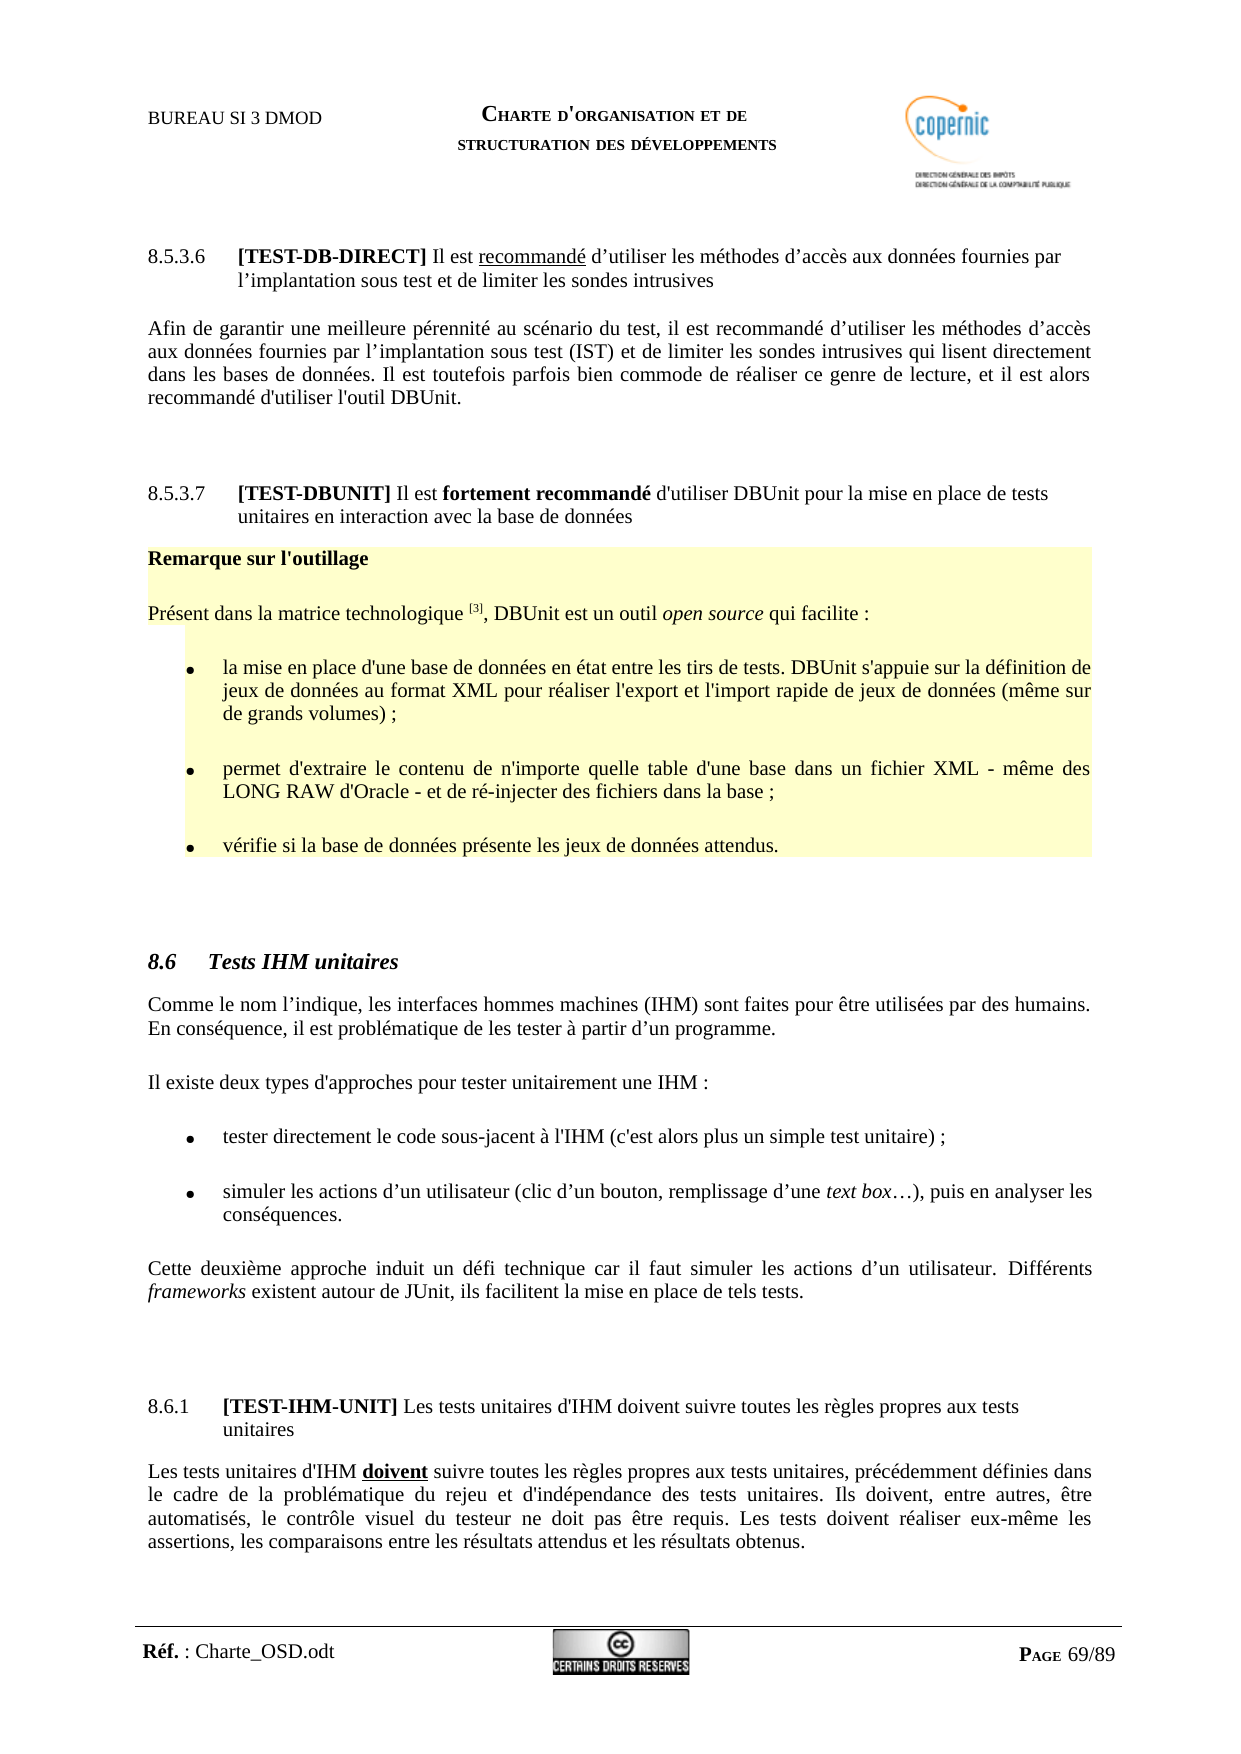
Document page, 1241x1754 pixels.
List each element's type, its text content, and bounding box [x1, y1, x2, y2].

subtitle Tests IHM unitaires [148, 949, 1092, 974]
list vérifie si la base de données présente les jeux de données attendus. [185, 834, 1092, 857]
picture [890, 84, 1087, 198]
text Il existe deux types d'approches pour tester unitairement une IHM : [148, 1071, 1092, 1094]
text Afin de garantir une meilleure pérennité au scénario du test, il est recommandé d’utiliser les méthodes d’accès aux données fournies par l’implantation sous test (IST) et de limiter les sondes intrusives qui lisent directement dans les bases de données. Il est toutefois parfois bien commode de réaliser ce genre de lecture, et il est alors recommandé d'utiliser l'outil DBUnit. [148, 317, 1092, 409]
list tester directement le code sous-jacent à l'IHM (c'est alors plus un simple test unitaire) ; [185, 1125, 1092, 1148]
picture [552, 1629, 690, 1675]
subtitle [TEST-DBUNIT] Il est fortement recommandé d'utiliser DBUnit pour la mise en place de tests unitaires en interaction avec la base de données [148, 482, 1092, 528]
text Comme le nom l’indique, les interfaces hommes machines (IHM) sont faites pour être utilisées par des humains. En conséquence, il est problématique de les tester à partir d’un programme. [148, 993, 1092, 1039]
subtitle [TEST-DB-DIRECT] Il est recommandé d’utiliser les méthodes d’accès aux données fournies par l’implantation sous test et de limiter les sondes intrusives [148, 245, 1092, 292]
list permet d'extraire le contenu de n'importe quelle table d'une base dans un fichier XML - même des LONG RAW d'Oracle - et de ré-injecter des fichiers dans la base ; [185, 757, 1092, 803]
text Remarque sur l'outillage [148, 547, 1092, 570]
text Présent dans la matrice technologique [3], DBUnit est un outil open source qui facilite : [148, 602, 1092, 625]
list la mise en place d'une base de données en état entre les tirs de tests. DBUnit s'appuie sur la définition de jeux de données au format XML pour réaliser l'export et l'import rapide de jeux de données (même sur de grands volumes) ; [185, 656, 1092, 725]
list simuler les actions d’un utilisateur (clic d’un bouton, remplissage d’une text box…), puis en analyser les conséquences. [185, 1179, 1092, 1226]
text Cette deuxième approche induit un défi technique car il faut simuler les actions d’un utilisateur. Différents frameworks existent autour de JUnit, ils facilitent la mise en place de tels tests. [148, 1257, 1092, 1303]
subtitle [TEST-IHM-UNIT] Les tests unitaires d'IHM doivent suivre toutes les règles propres aux tests unitaires [148, 1395, 1092, 1441]
text Les tests unitaires d'IHM doivent suivre toutes les règles propres aux tests unitaires, précédemment définies dans le cadre de la problématique du rejeu et d'indépendance des tests unitaires. Ils doivent, entre autres, être automatisés, le contrôle visuel du testeur ne doit pas être requis. Les tests doivent réaliser eux-même les assertions, les comparaisons entre les résultats attendus et les résultats obtenus. [148, 1460, 1092, 1553]
